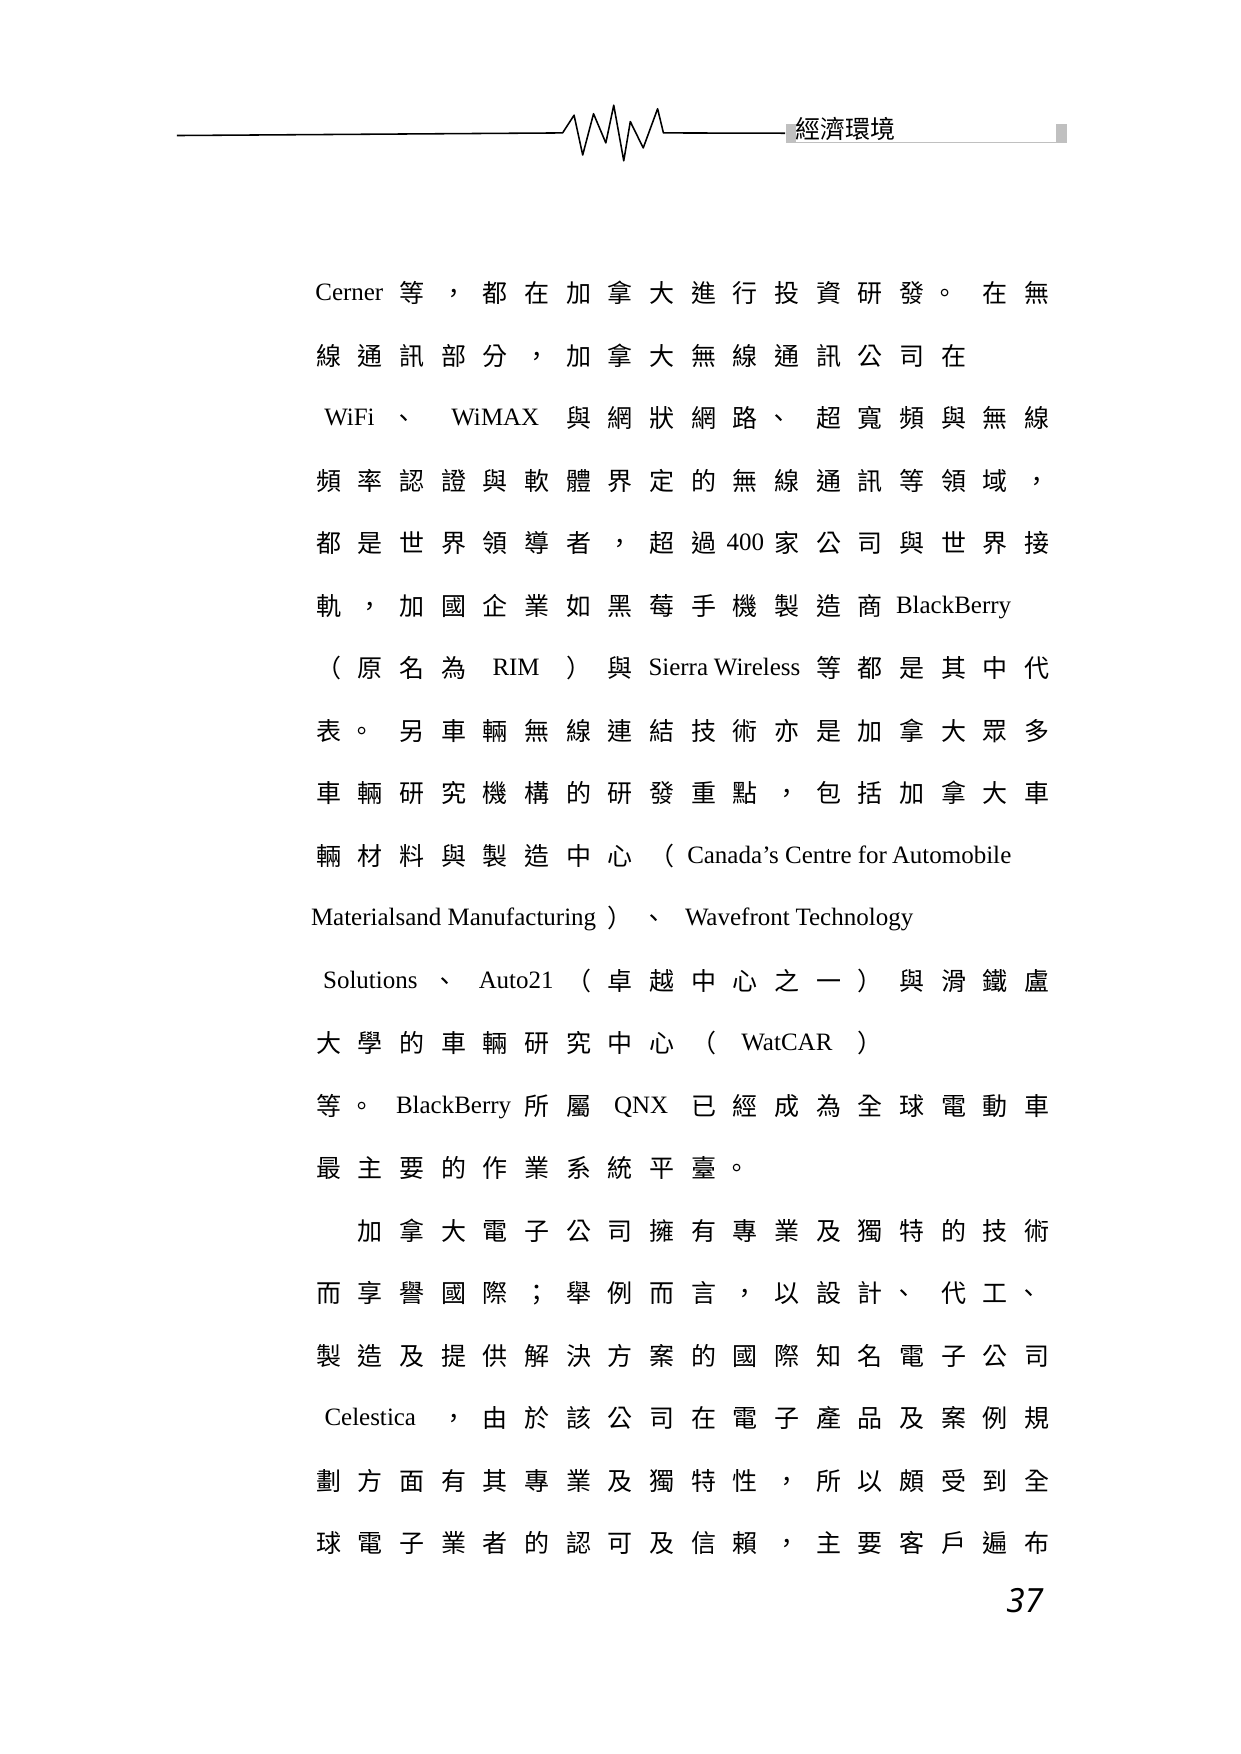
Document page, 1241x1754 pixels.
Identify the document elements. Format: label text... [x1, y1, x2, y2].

text Cerner等，都在加拿大進行投資研發。在無線通訊部分，加拿大無線通訊公司在WiFi、WiMAX與網狀網路、超寬頻與無線頻率認證與軟體界定的無線通訊等領域，都是世界領導者，超過400家公司與世界接軌，加國企業如黑莓手機製造商BlackBerry（原名為RIM）與Sierra Wireless等都是其中代表。另車輛無線連結技術亦是加拿大眾多車輛研究機構的研發重點，包括加拿大車輛材料與製造中心（Canada’s Centre for Automobile Materialsand Manufacturing）、Wavefront Technology Solutions、Auto21（卓越中心之一）與滑鐵盧大學的車輛研究中心（WatCAR）等。BlackBerry所屬QNX已經成為全球電動車最主要的作業系統平臺。 [281, 250, 1058, 1188]
text 加拿大電子公司擁有專業及獨特的技術而享譽國際；舉例而言，以設計、代工、製造及提供解決方案的國際知名電子公司Celestica，由於該公司在電子產品及案例規劃方面有其專業及獨特性，所以頗受到全球電子業者的認可及信賴，主要客戶遍布 [281, 1188, 1058, 1563]
